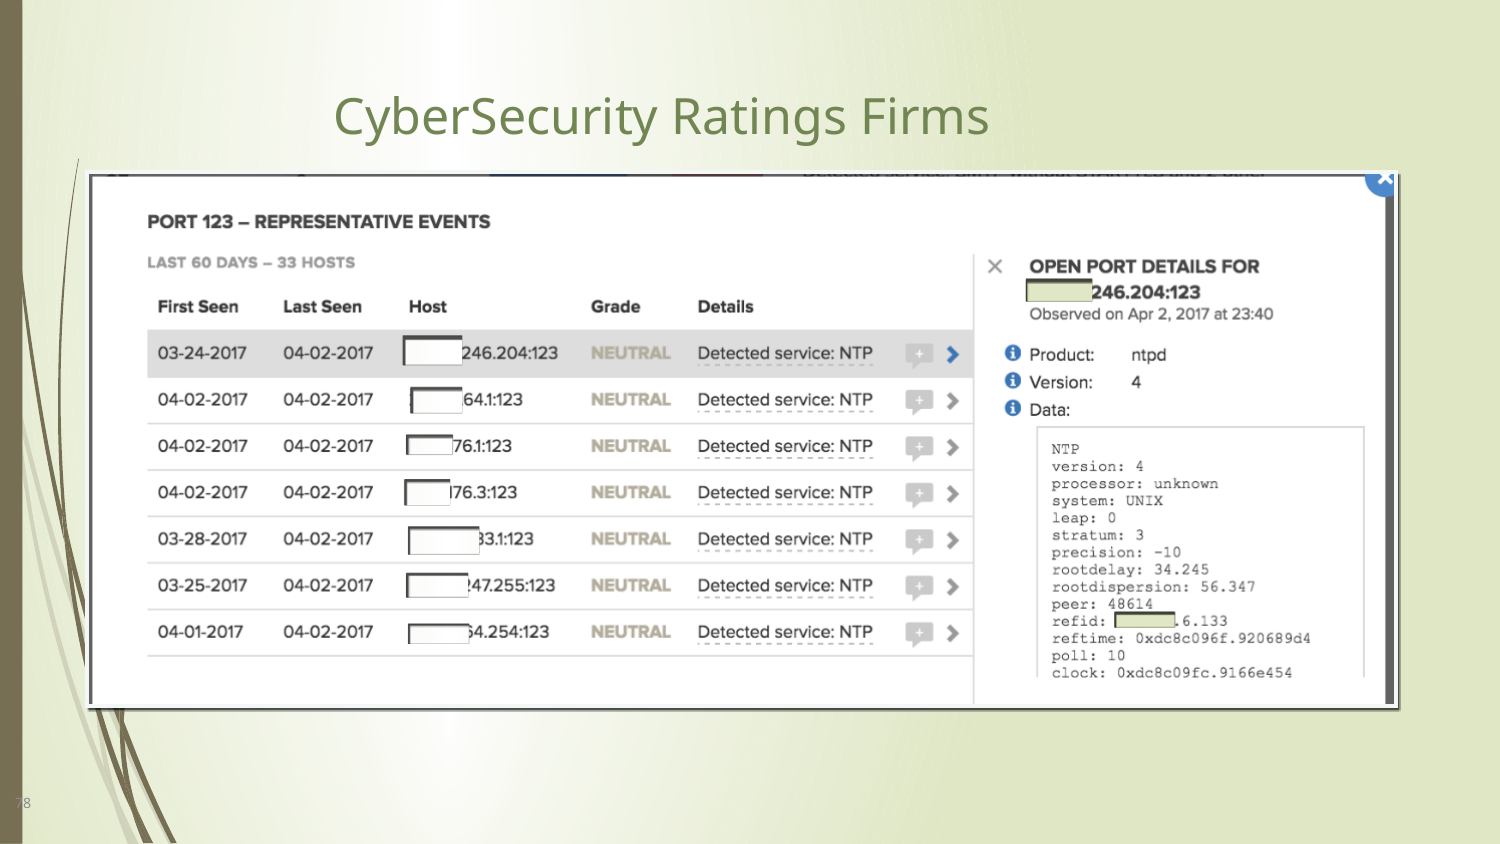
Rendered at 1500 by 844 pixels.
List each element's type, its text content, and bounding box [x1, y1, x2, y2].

picture [89, 174, 1394, 704]
title CyberSecurity Ratings Firms [319, 76, 1416, 235]
footer [0, 782, 475, 828]
